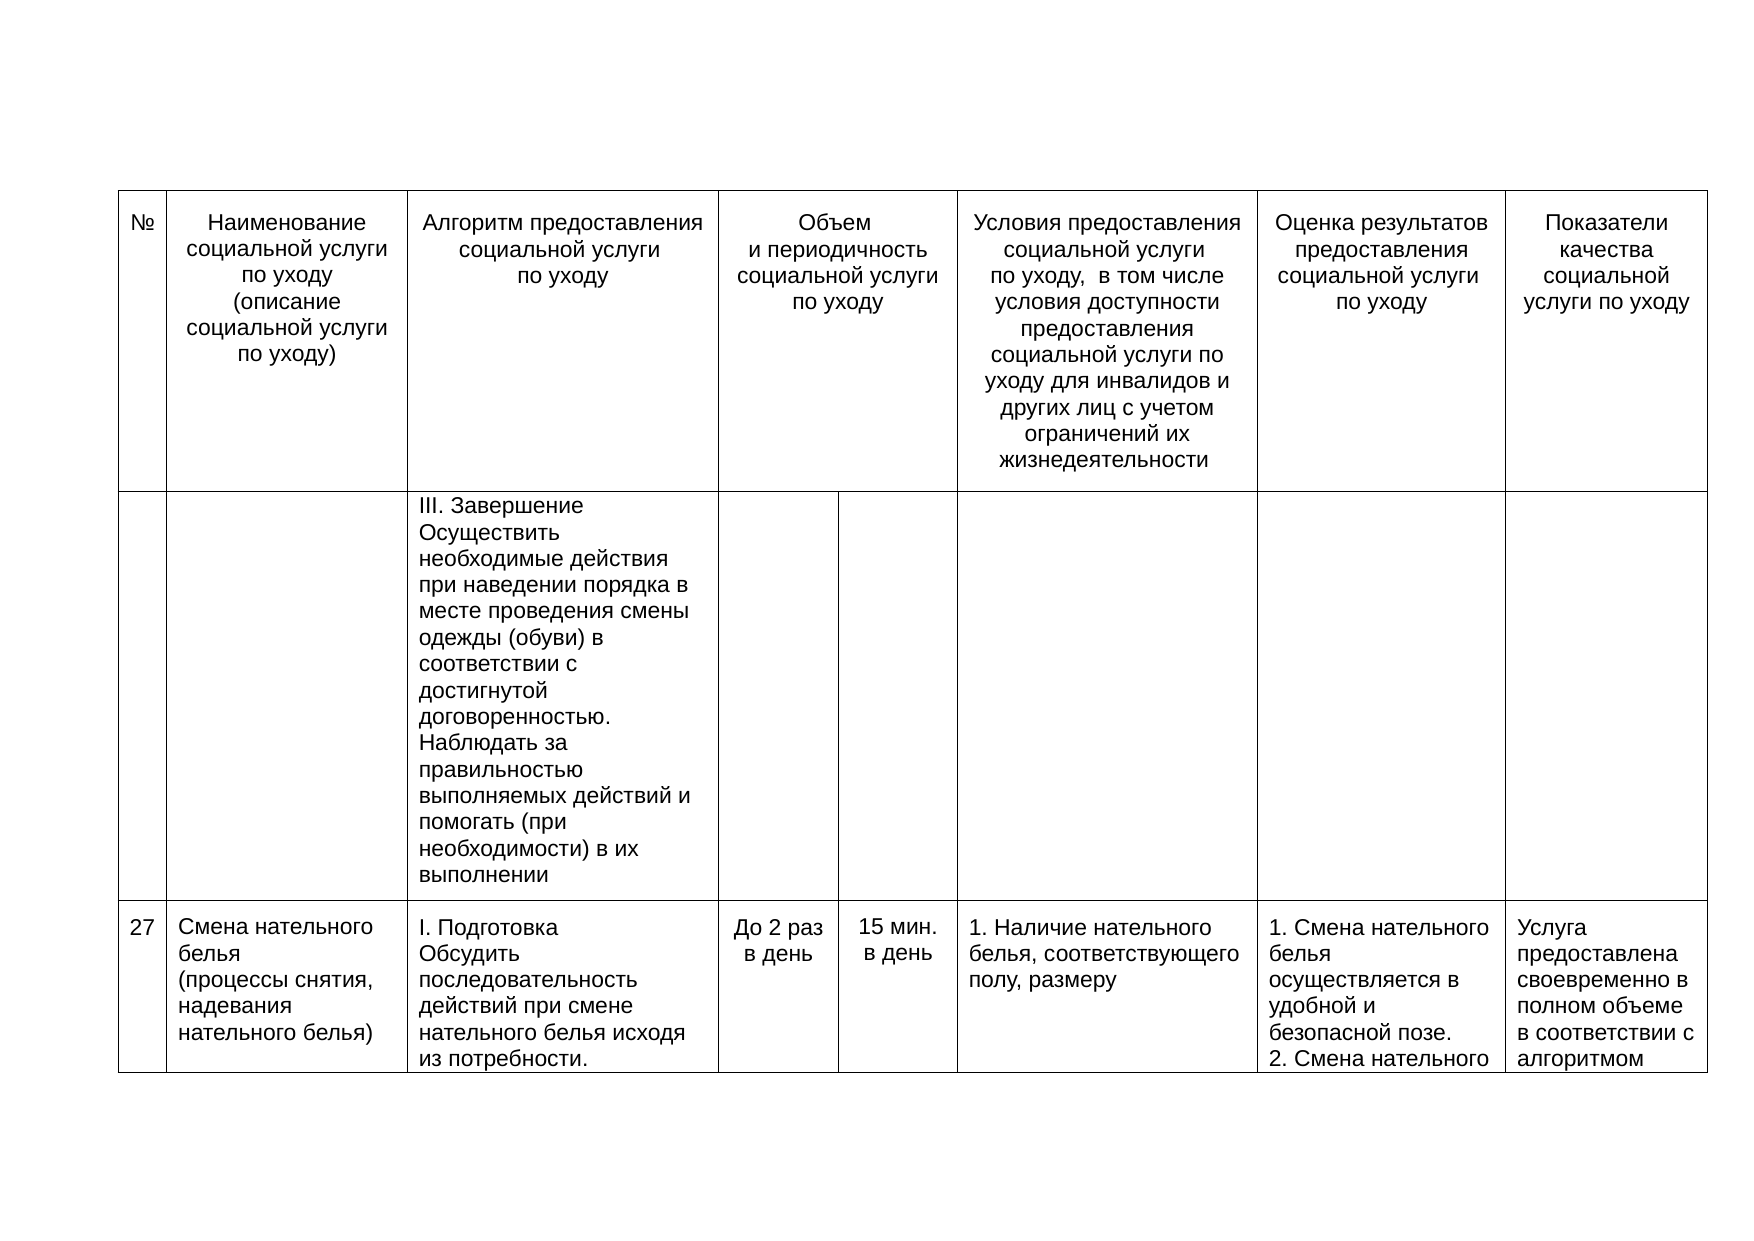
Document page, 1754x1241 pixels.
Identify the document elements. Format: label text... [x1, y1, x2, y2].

table_header Наименование социальной услуги по уходу (описание социальной услуги по уходу) [167, 191, 407, 491]
table_cell 1. Смена нательного белья осуществляется в удобной и безопасной позе. 2. Смена нательного [1258, 901, 1505, 1072]
table_header Показатели качества социальной услуги по уходу [1506, 191, 1707, 491]
table_cell Смена нательного белья (процессы снятия, надевания нательного белья) [167, 901, 407, 1072]
table_cell До 2 раз в день [719, 901, 838, 1072]
table_cell [958, 492, 1257, 900]
table_cell [1506, 492, 1707, 900]
table_header Алгоритм предоставления социальной услуги по уходу [408, 191, 718, 491]
table_cell [839, 492, 957, 900]
table_cell 15 мин. в день [839, 901, 957, 1072]
table_header № [119, 191, 166, 491]
table_cell [119, 901, 166, 1072]
table_header Условия предоставления социальной услуги по уходу, в том числе условия доступности предоставления социальной услуги по уходу для инвалидов и других лиц с учетом ограничений их жизнедеятельности [958, 191, 1257, 491]
table_cell Услуга предоставлена своевременно в полном объеме в соответствии с алгоритмом [1506, 901, 1707, 1072]
table_header Объем и периодичность социальной услуги по уходу [719, 191, 957, 491]
table_cell [119, 492, 166, 900]
table_cell [719, 492, 838, 900]
table_cell I. Подготовка Обсудить последовательность действий при смене нательного белья исходя из потребности. [408, 901, 718, 1072]
table_header Оценка результатов предоставления социальной услуги по уходу [1258, 191, 1505, 491]
table_cell [167, 492, 407, 900]
table_cell 1. Наличие нательного белья, соответствующего полу, размеру [958, 901, 1257, 1072]
table_cell [1258, 492, 1505, 900]
table_cell III. Завершение Осуществить необходимые действия при наведении порядка в месте проведения смены одежды (обуви) в соответствии с достигнутой договоренностью. Наблюдать за правильностью выполняемых действий и помогать (при необходимости) в их выполнении [408, 492, 718, 900]
